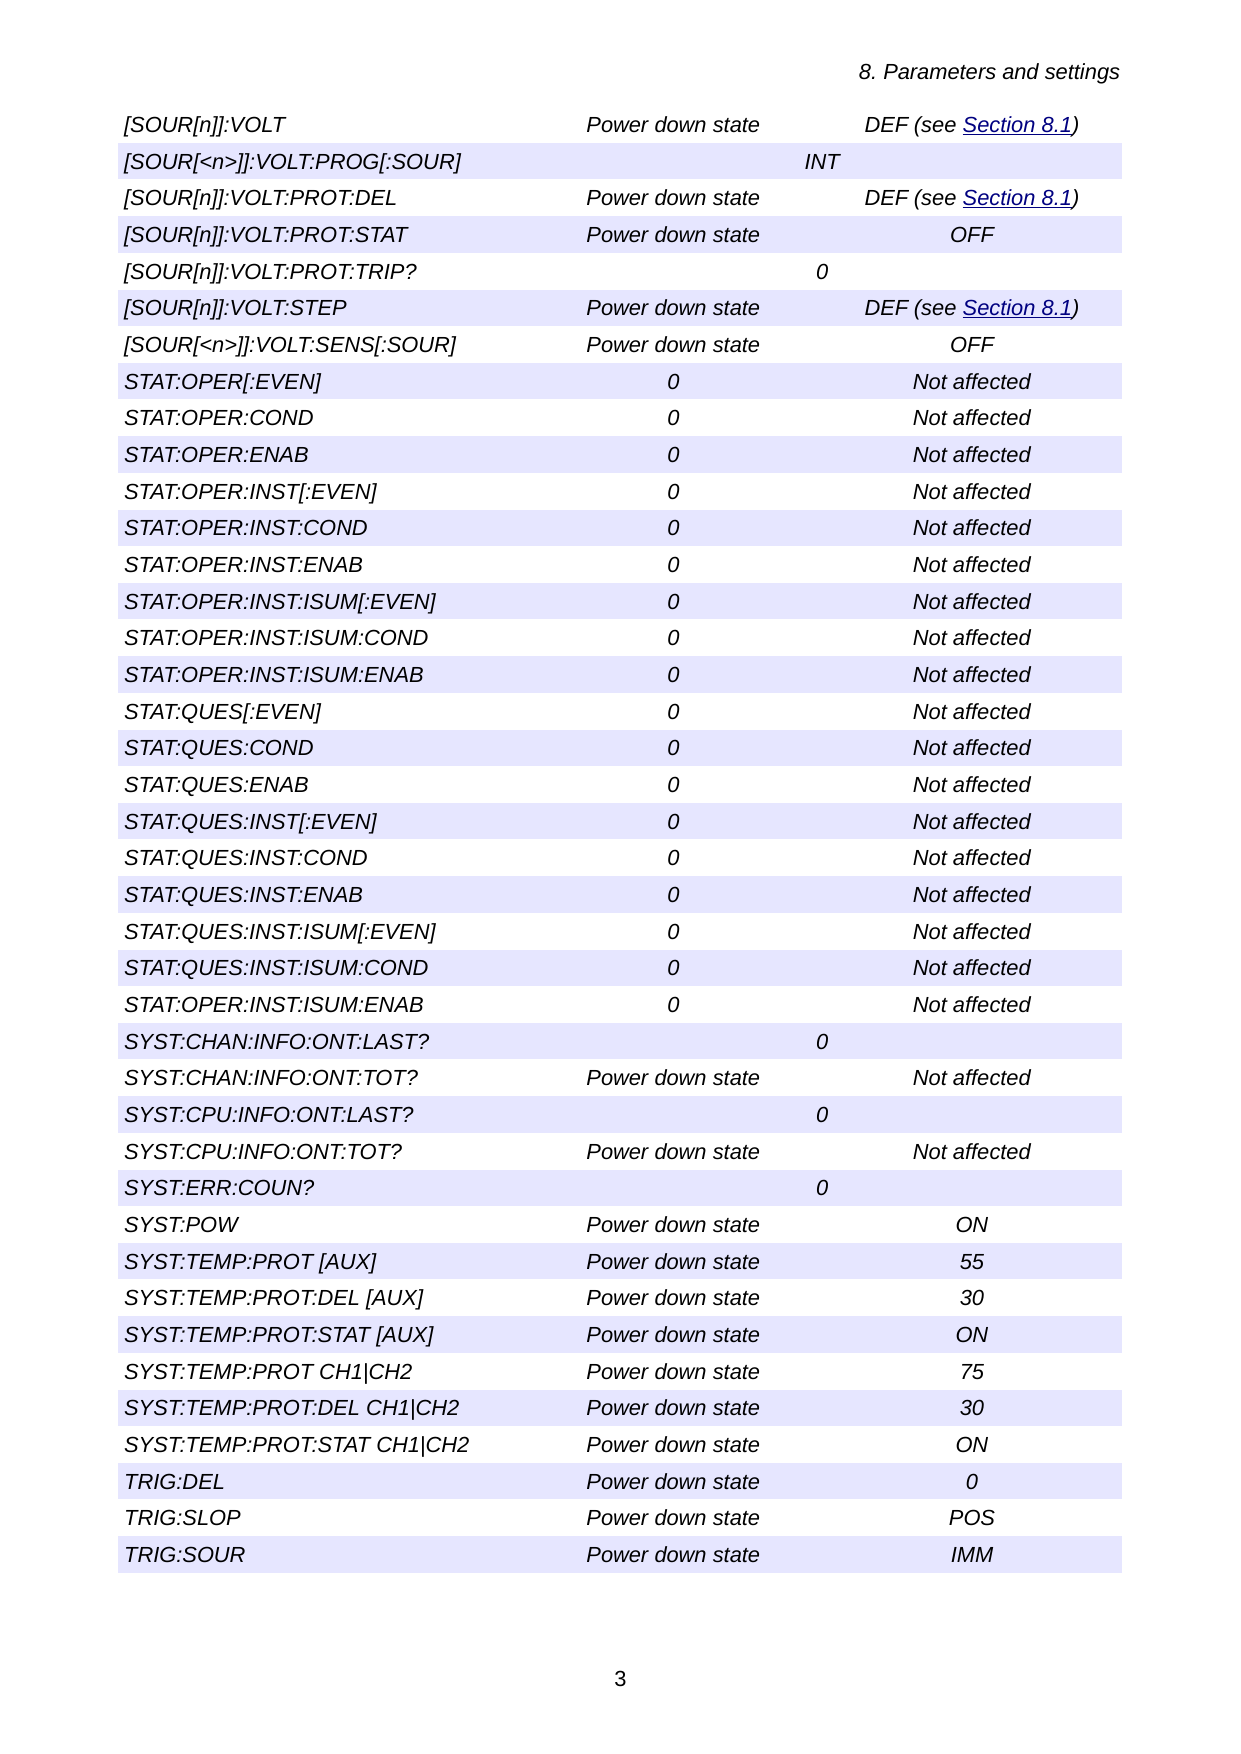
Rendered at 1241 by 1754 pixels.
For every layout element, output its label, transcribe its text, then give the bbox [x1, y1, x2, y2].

table_cell Not affected [824, 583, 1122, 619]
table_cell 30 [824, 1390, 1122, 1426]
table_cell 0 [524, 546, 824, 583]
table_cell [SOUR[n]]:VOLT:PROT:STAT [118, 216, 524, 253]
table_cell 0 [524, 253, 1122, 289]
table_cell [SOUR[n]]:VOLT:STEP [118, 290, 524, 326]
table_cell 0 [524, 913, 824, 949]
table_cell Not affected [824, 693, 1122, 729]
table_cell STAT:QUES:INST:COND [118, 840, 524, 876]
table_cell 30 [824, 1280, 1122, 1316]
table_cell Power down state [524, 1426, 824, 1463]
table_cell 55 [824, 1243, 1122, 1279]
table_cell 0 [524, 840, 824, 876]
table_cell ON [824, 1426, 1122, 1463]
table_cell DEF (see Section 8.1) [824, 106, 1122, 143]
table_cell 0 [524, 693, 824, 729]
table_cell 0 [524, 950, 824, 986]
table_cell SYST:TEMP:PROT:STAT [AUX] [118, 1316, 524, 1353]
table_cell 0 [524, 400, 824, 436]
table_cell STAT:OPER:COND [118, 400, 524, 436]
table_cell 0 [524, 730, 824, 766]
table_cell 0 [524, 1170, 1122, 1206]
table_cell STAT:QUES:ENAB [118, 766, 524, 803]
table_cell [SOUR[<n>]]:VOLT:PROG[:SOUR] [118, 143, 524, 179]
table_cell Power down state [524, 1316, 824, 1353]
table_cell Power down state [524, 1243, 824, 1279]
table_cell INT [524, 143, 1122, 179]
table_cell 0 [524, 363, 824, 399]
table_cell Not affected [824, 950, 1122, 986]
table_cell SYST:TEMP:PROT [AUX] [118, 1243, 524, 1279]
table_cell Not affected [824, 876, 1122, 913]
table_cell 75 [824, 1353, 1122, 1389]
table_cell DEF (see Section 8.1) [824, 290, 1122, 326]
table_cell 0 [524, 803, 824, 839]
table_cell STAT:QUES:INST:ISUM:COND [118, 950, 524, 986]
table_cell STAT:QUES[:EVEN] [118, 693, 524, 729]
table_cell Power down state [524, 1206, 824, 1243]
table_cell 0 [524, 656, 824, 693]
table_cell STAT:QUES:INST:ENAB [118, 876, 524, 913]
table_cell Power down state [524, 1536, 824, 1573]
table_cell Power down state [524, 1390, 824, 1426]
table_cell SYST:TEMP:PROT:DEL CH1|CH2 [118, 1390, 524, 1426]
table_cell Not affected [824, 803, 1122, 839]
table_cell 0 [824, 1463, 1122, 1499]
table_cell Not affected [824, 546, 1122, 583]
table_cell Not affected [824, 620, 1122, 656]
table_cell SYST:CPU:INFO:ONT:LAST? [118, 1096, 524, 1133]
table_cell Not affected [824, 436, 1122, 473]
table_cell Power down state [524, 1500, 824, 1536]
table_cell 0 [524, 766, 824, 803]
table_cell Not affected [824, 840, 1122, 876]
table_cell Power down state [524, 180, 824, 216]
table_cell 0 [524, 1096, 1122, 1133]
table_cell 0 [524, 583, 824, 619]
table_cell SYST:CPU:INFO:ONT:TOT? [118, 1133, 524, 1169]
table_cell SYST:TEMP:PROT:STAT CH1|CH2 [118, 1426, 524, 1463]
table_cell Power down state [524, 290, 824, 326]
table_cell Power down state [524, 106, 824, 143]
table_cell Power down state [524, 326, 824, 363]
table_cell [SOUR[n]]:VOLT [118, 106, 524, 143]
table_cell Not affected [824, 1133, 1122, 1169]
table_cell STAT:OPER:INST:ISUM:ENAB [118, 986, 524, 1023]
table_cell TRIG:DEL [118, 1463, 524, 1499]
table_cell 0 [524, 436, 824, 473]
table_cell SYST:TEMP:PROT CH1|CH2 [118, 1353, 524, 1389]
table_cell STAT:QUES:COND [118, 730, 524, 766]
table_cell ON [824, 1316, 1122, 1353]
table_cell STAT:QUES:INST:ISUM[:EVEN] [118, 913, 524, 949]
table_cell Not affected [824, 730, 1122, 766]
table_cell Not affected [824, 656, 1122, 693]
table_cell Power down state [524, 1280, 824, 1316]
table_cell OFF [824, 326, 1122, 363]
table_cell 0 [524, 473, 824, 509]
table_cell Not affected [824, 473, 1122, 509]
table_cell 0 [524, 620, 824, 656]
table_cell Power down state [524, 1353, 824, 1389]
table_cell STAT:OPER:INST:ENAB [118, 546, 524, 583]
table_cell [SOUR[n]]:VOLT:PROT:DEL [118, 180, 524, 216]
table_cell 0 [524, 876, 824, 913]
table_cell STAT:OPER:INST:ISUM:ENAB [118, 656, 524, 693]
table_cell [SOUR[<n>]]:VOLT:SENS[:SOUR] [118, 326, 524, 363]
table_cell SYST:CHAN:INFO:ONT:LAST? [118, 1023, 524, 1059]
table_cell Not affected [824, 363, 1122, 399]
table_cell SYST:ERR:COUN? [118, 1170, 524, 1206]
table_cell TRIG:SOUR [118, 1536, 524, 1573]
table_cell OFF [824, 216, 1122, 253]
table_cell Not affected [824, 913, 1122, 949]
table_cell 0 [524, 510, 824, 546]
table_cell STAT:QUES:INST[:EVEN] [118, 803, 524, 839]
table_cell [SOUR[n]]:VOLT:PROT:TRIP? [118, 253, 524, 289]
table_cell SYST:POW [118, 1206, 524, 1243]
table_cell Power down state [524, 1133, 824, 1169]
table_cell STAT:OPER:ENAB [118, 436, 524, 473]
table_cell ON [824, 1206, 1122, 1243]
table_cell 0 [524, 986, 824, 1023]
table_cell Not affected [824, 986, 1122, 1023]
table_cell STAT:OPER:INST:ISUM:COND [118, 620, 524, 656]
table_cell 0 [524, 1023, 1122, 1059]
table_cell Not affected [824, 766, 1122, 803]
table_cell SYST:CHAN:INFO:ONT:TOT? [118, 1060, 524, 1096]
table_cell STAT:OPER:INST:ISUM[:EVEN] [118, 583, 524, 619]
table_cell SYST:TEMP:PROT:DEL [AUX] [118, 1280, 524, 1316]
table_cell Not affected [824, 510, 1122, 546]
table_cell IMM [824, 1536, 1122, 1573]
table_cell POS [824, 1500, 1122, 1536]
table_cell Not affected [824, 1060, 1122, 1096]
table_cell STAT:OPER:INST[:EVEN] [118, 473, 524, 509]
table_cell Power down state [524, 1463, 824, 1499]
table_cell TRIG:SLOP [118, 1500, 524, 1536]
table_cell DEF (see Section 8.1) [824, 180, 1122, 216]
table_cell Not affected [824, 400, 1122, 436]
table_cell Power down state [524, 216, 824, 253]
table_cell Power down state [524, 1060, 824, 1096]
table_cell STAT:OPER[:EVEN] [118, 363, 524, 399]
table_cell STAT:OPER:INST:COND [118, 510, 524, 546]
